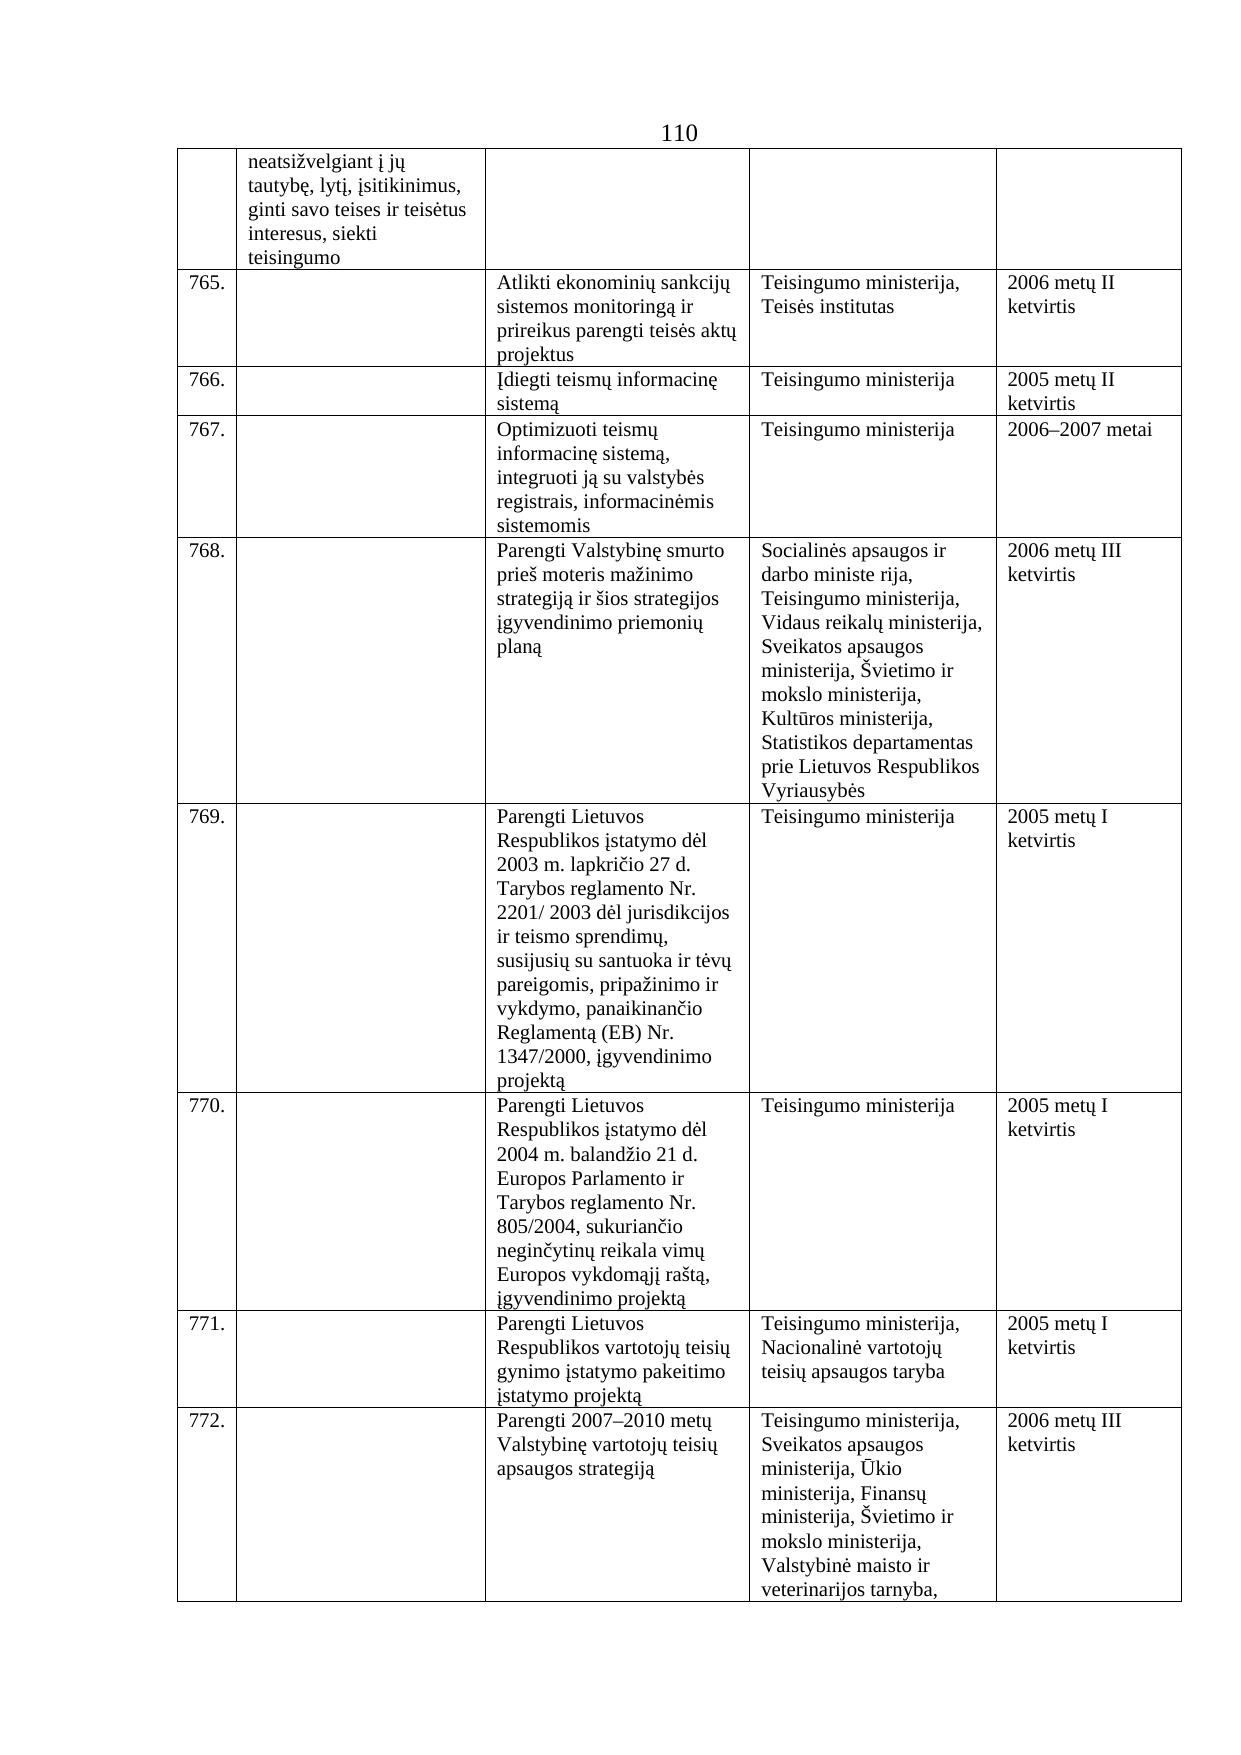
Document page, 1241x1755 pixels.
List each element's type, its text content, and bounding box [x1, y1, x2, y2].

table_cell neatsižvelgiant į jų tautybę, lytį, įsitikinimus, ginti savo teises ir teisėtus interesus, siekti teisingumo [237, 149, 485, 269]
table_cell 2005 metų I ketvirtis [997, 1311, 1181, 1407]
table_cell 772. [178, 1408, 236, 1601]
table_cell Teisingumo ministerija [750, 804, 996, 1092]
table_cell Optimizuoti teismų informacinę sistemą, integruoti ją su valstybės registrais, informacinėmis sistemomis [486, 416, 749, 537]
table_cell Teisingumo ministerija [750, 416, 996, 537]
table_cell 2006–2007 metai [997, 416, 1181, 537]
table_cell Teisingumo ministerija [750, 1093, 996, 1310]
table_cell Parengti Lietuvos Respublikos vartotojų teisių gynimo įstatymo pakeitimo įstatymo projektą [486, 1311, 749, 1407]
table_cell [237, 270, 485, 366]
table_cell Socialinės apsaugos ir darbo ministe rija, Teisingumo ministerija, Vidaus reikalų ministerija, Sveikatos apsaugos ministerija, Švietimo ir mokslo ministerija, Kultūros ministerija, Statistikos departamentas prie Lietuvos Respublikos Vyriausybės [750, 538, 996, 802]
table_cell [237, 367, 485, 415]
table_cell [178, 149, 236, 269]
table_cell 765. [178, 270, 236, 366]
table_cell Įdiegti teismų informacinę sistemą [486, 367, 749, 415]
table_cell [237, 1408, 485, 1601]
table_cell 771. [178, 1311, 236, 1407]
table_cell Atlikti ekonominių sankcijų sistemos monitoringą ir prireikus parengti teisės aktų projektus [486, 270, 749, 366]
table_cell [237, 1311, 485, 1407]
table_cell Teisingumo ministerija [750, 367, 996, 415]
table_cell 2005 metų I ketvirtis [997, 1093, 1181, 1310]
table_cell Parengti Lietuvos Respublikos įstatymo dėl 2004 m. balandžio 21 d. Europos Parlamento ir Tarybos reglamento Nr. 805/2004, sukuriančio neginčytinų reikala vimų Europos vykdomąjį raštą, įgyvendinimo projektą [486, 1093, 749, 1310]
table_cell Parengti 2007–2010 metų Valstybinę vartotojų teisių apsaugos strategiją [486, 1408, 749, 1601]
table_cell 2005 metų II ketvirtis [997, 367, 1181, 415]
table_cell Parengti Valstybinę smurto prieš moteris mažinimo strategiją ir šios strategijos įgyvendinimo priemonių planą [486, 538, 749, 802]
table_cell 766. [178, 367, 236, 415]
table_cell [486, 149, 749, 269]
table_cell [237, 1093, 485, 1310]
table_cell 768. [178, 538, 236, 802]
table_cell [997, 149, 1181, 269]
table_cell 2006 metų III ketvirtis [997, 1408, 1181, 1601]
table_cell 2006 metų II ketvirtis [997, 270, 1181, 366]
table_cell 770. [178, 1093, 236, 1310]
table_cell 769. [178, 804, 236, 1092]
table_cell 2006 metų III ketvirtis [997, 538, 1181, 802]
table_cell Parengti Lietuvos Respublikos įstatymo dėl 2003 m. lapkričio 27 d. Tarybos reglamento Nr. 2201/ 2003 dėl jurisdikcijos ir teismo sprendimų, susijusių su santuoka ir tėvų pareigomis, pripažinimo ir vykdymo, panaikinančio Reglamentą (EB) Nr. 1347/2000, įgyvendinimo projektą [486, 804, 749, 1092]
table_cell Teisingumo ministerija, Nacionalinė vartotojų teisių apsaugos taryba [750, 1311, 996, 1407]
table_cell [237, 538, 485, 802]
table_cell 2005 metų I ketvirtis [997, 804, 1181, 1092]
table_cell 767. [178, 416, 236, 537]
table_cell [750, 149, 996, 269]
table_cell [237, 804, 485, 1092]
table_cell Teisingumo ministerija, Teisės institutas [750, 270, 996, 366]
table_cell Teisingumo ministerija, Sveikatos apsaugos ministerija, Ūkio ministerija, Finansų ministerija, Švietimo ir mokslo ministerija, Valstybinė maisto ir veterinarijos tarnyba, [750, 1408, 996, 1601]
table_cell [237, 416, 485, 537]
